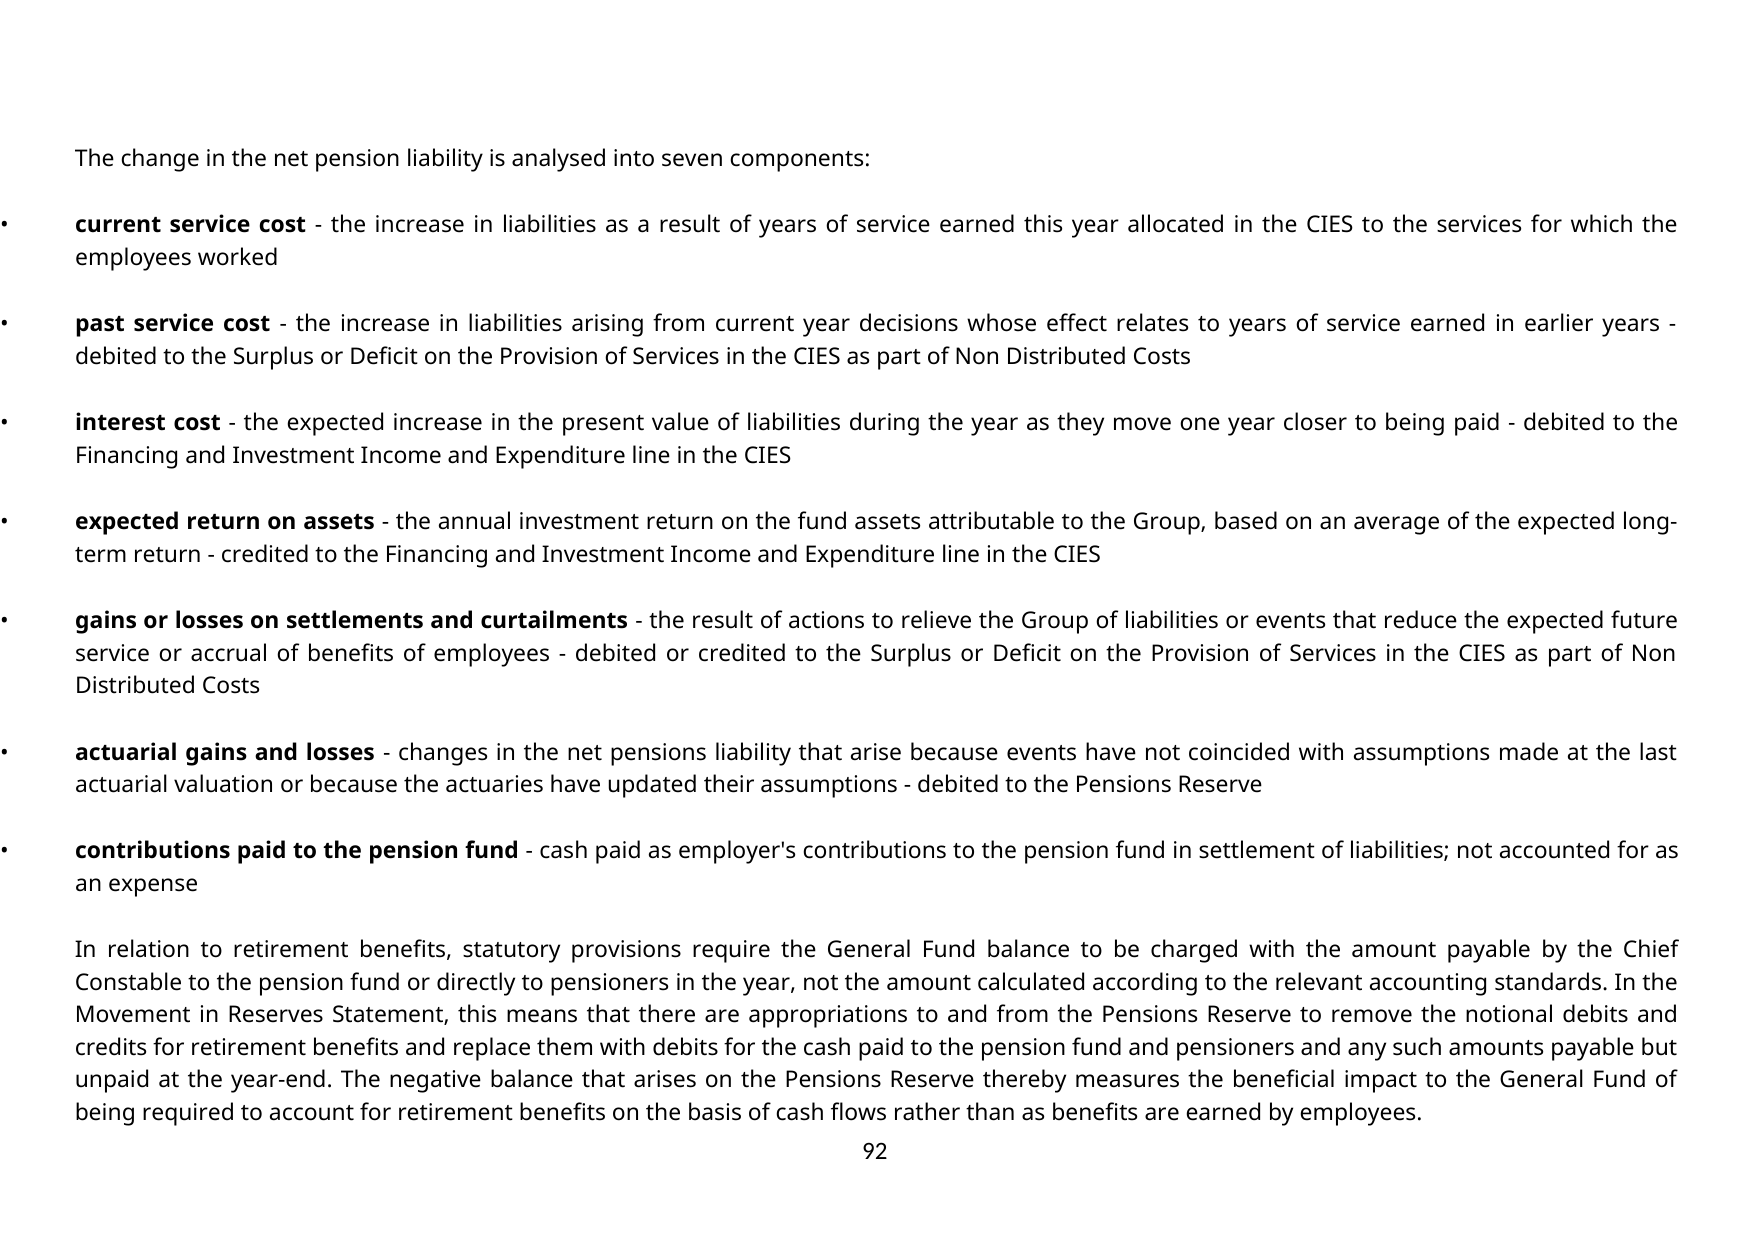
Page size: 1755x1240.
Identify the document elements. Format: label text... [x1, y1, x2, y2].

list current service cost - the increase in liabilities as a result of years of service earned this year allocated in the CIES to the services for which the employees worked [0, 208, 1680, 272]
list interest cost - the expected increase in the present value of liabilities during the year as they move one year closer to being paid - debited to the Financing and Investment Income and Expenditure line in the CIES [0, 406, 1680, 470]
list actuarial gains and losses - changes in the net pensions liability that arise because events have not coincided with assumptions made at the last actuarial valuation or because the actuaries have updated their assumptions - debited to the Pensions Reserve [0, 735, 1680, 799]
list contributions paid to the pension fund - cash paid as employer's contributions to the pension fund in settlement of liabilities; not accounted for as an expense [0, 834, 1680, 898]
text The change in the net pension liability is analysed into seven components: [74, 142, 1680, 173]
list gains or losses on settlements and curtailments - the result of actions to relieve the Group of liabilities or events that reduce the expected future service or accrual of benefits of employees - debited or credited to the Surplus or Deficit on the Provision of Services in the CIES as part of Non Distributed Costs [0, 604, 1680, 700]
list expected return on assets - the annual investment return on the fund assets attributable to the Group, based on an average of the expected long-term return - credited to the Financing and Investment Income and Expenditure line in the CIES [0, 505, 1680, 569]
list past service cost - the increase in liabilities arising from current year decisions whose effect relates to years of service earned in earlier years - debited to the Surplus or Deficit on the Provision of Services in the CIES as part of Non Distributed Costs [0, 307, 1680, 371]
text In relation to retirement benefits, statutory provisions require the General Fund balance to be charged with the amount payable by the Chief Constable to the pension fund or directly to pensioners in the year, not the amount calculated according to the relevant accounting standards. In the Movement in Reserves Statement, this means that there are appropriations to and from the Pensions Reserve to remove the notional debits and credits for retirement benefits and replace them with debits for the cash paid to the pension fund and pensioners and any such amounts payable but unpaid at the year-end. The negative balance that arises on the Pensions Reserve thereby measures the beneficial impact to the General Fund of being required to account for retirement benefits on the basis of cash flows rather than as benefits are earned by employees. [74, 933, 1680, 1127]
